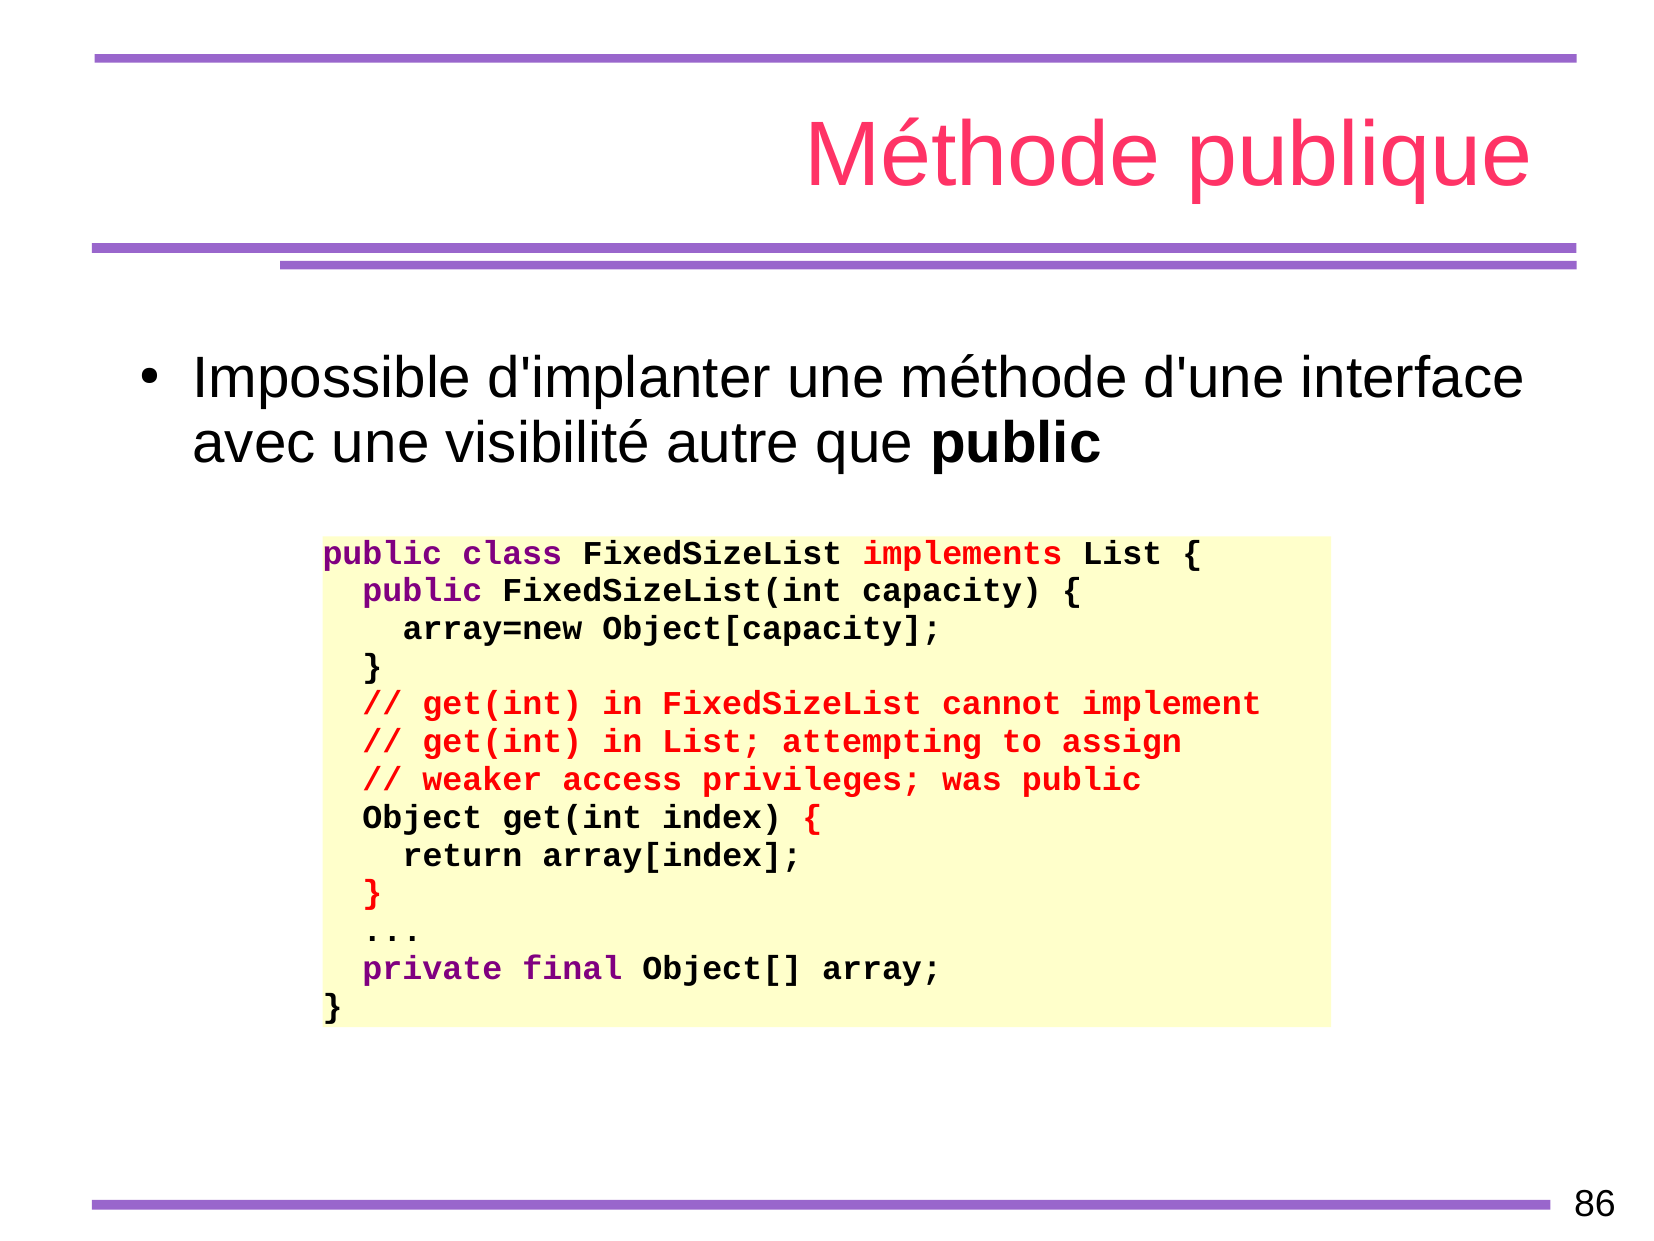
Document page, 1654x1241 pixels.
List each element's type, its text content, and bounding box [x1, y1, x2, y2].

title Méthode publique [121, 49, 1534, 257]
list Impossible d'implanter une méthode d'une interface avec une visibilité autre que public [121, 344, 1534, 516]
text_box public class FixedSizeList implements List { public FixedSizeList(int capacity) { array=new Object[capacity]; } // get(int) in FixedSizeList cannot implement // get(int) in List; attempting to assign // weaker access privileges; was public Object get(int index) { return array[index]; } ... private final Object[] array; } [322, 536, 1332, 1028]
